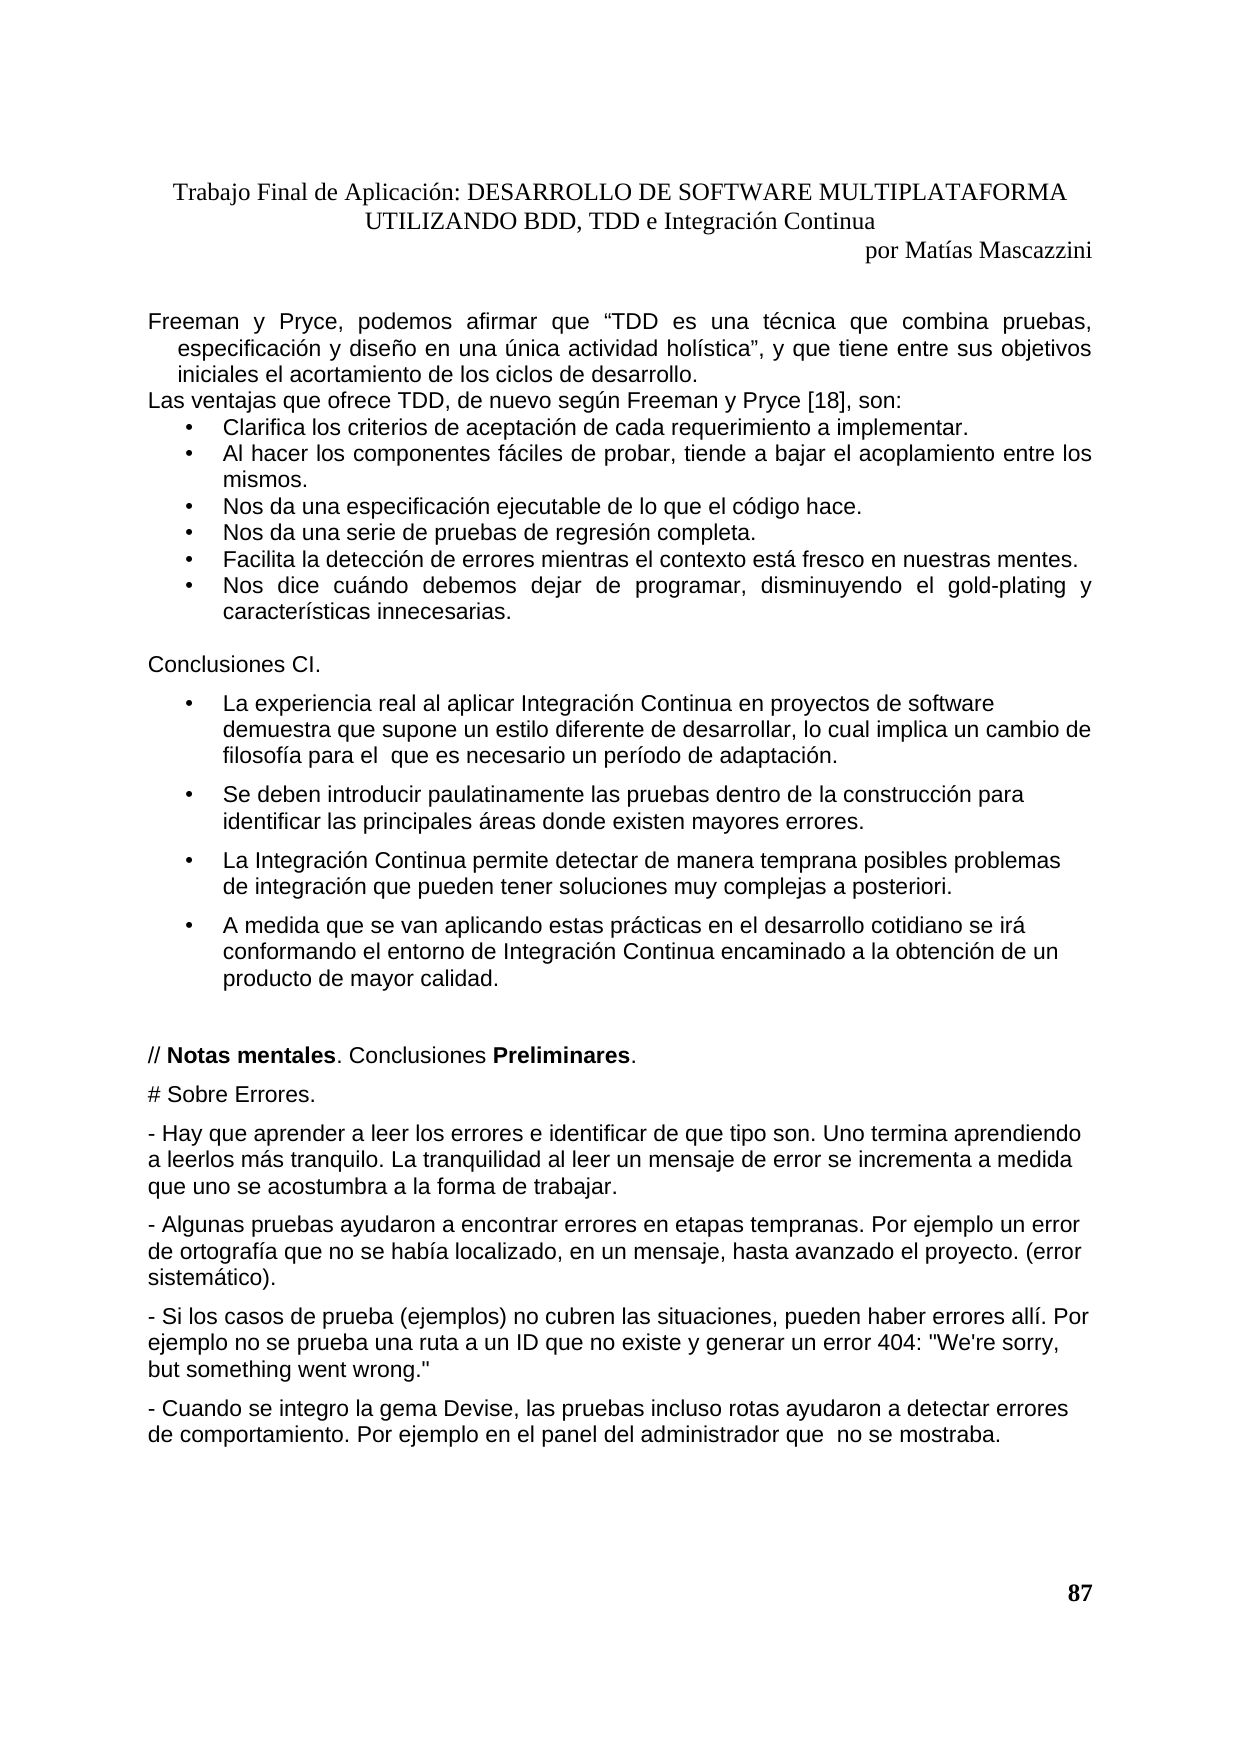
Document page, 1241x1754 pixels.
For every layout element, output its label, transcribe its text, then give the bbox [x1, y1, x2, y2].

list Nos da una especificación ejecutable de lo que el código hace. [185, 493, 1093, 519]
list Se deben introducir paulatinamente las pruebas dentro de la construcción para identificar las principales áreas donde existen mayores errores. [185, 781, 1093, 834]
text - Cuando se integro la gema Devise, las pruebas incluso rotas ayudaron a detectar errores de comportamiento. Por ejemplo en el panel del administrador que no se mostraba. [148, 1394, 1093, 1447]
text Conclusiones CI. [148, 651, 1093, 677]
list Las ventajas que ofrece TDD, de nuevo según Freeman y Pryce [18], son: [148, 387, 1093, 414]
list Nos da una serie de pruebas de regresión completa. [185, 519, 1093, 546]
list Clarifica los criterios de aceptación de cada requerimiento a implementar. [185, 414, 1093, 440]
text - Hay que aprender a leer los errores e identificar de que tipo son. Uno termina aprendiendo a leerlos más tranquilo. La tranquilidad al leer un mensaje de error se incrementa a medida que uno se acostumbra a la forma de trabajar. [148, 1120, 1093, 1199]
list Facilita la detección de errores mientras el contexto está fresco en nuestras mentes. [185, 546, 1093, 572]
list Nos dice cuándo debemos dejar de programar, disminuyendo el gold-plating y características innecesarias. [185, 572, 1093, 624]
list La Integración Continua permite detectar de manera temprana posibles problemas de integración que pueden tener soluciones muy complejas a posteriori. [185, 847, 1093, 899]
text // Notas mentales. Conclusiones Preliminares. [148, 1042, 1093, 1068]
list La experiencia real al aplicar Integración Continua en proyectos de software demuestra que supone un estilo diferente de desarrollar, lo cual implica un cambio de filosofía para el que es necesario un período de adaptación. [185, 690, 1093, 769]
text - Si los casos de prueba (ejemplos) no cubren las situaciones, pueden haber errores allí. Por ejemplo no se prueba una ruta a un ID que no existe y generar un error 404: "We're sorry, but something went wrong." [148, 1303, 1093, 1382]
list A medida que se van aplicando estas prácticas en el desarrollo cotidiano se irá conformando el entorno de Integración Continua encaminado a la obtención de un producto de mayor calidad. [185, 912, 1093, 991]
list Al hacer los componentes fáciles de probar, tiende a bajar el acoplamiento entre los mismos. [185, 440, 1093, 493]
text - Algunas pruebas ayudaron a encontrar errores en etapas tempranas. Por ejemplo un error de ortografía que no se había localizado, en un mensaje, hasta avanzado el proyecto. (error sistemático). [148, 1211, 1093, 1291]
text # Sobre Errores. [148, 1081, 1093, 1107]
list Freeman y Pryce, podemos afirmar que “TDD es una técnica que combina pruebas, especificación y diseño en una única actividad holística”, y que tiene entre sus objetivos iniciales el acortamiento de los ciclos de desarrollo. [148, 308, 1093, 387]
